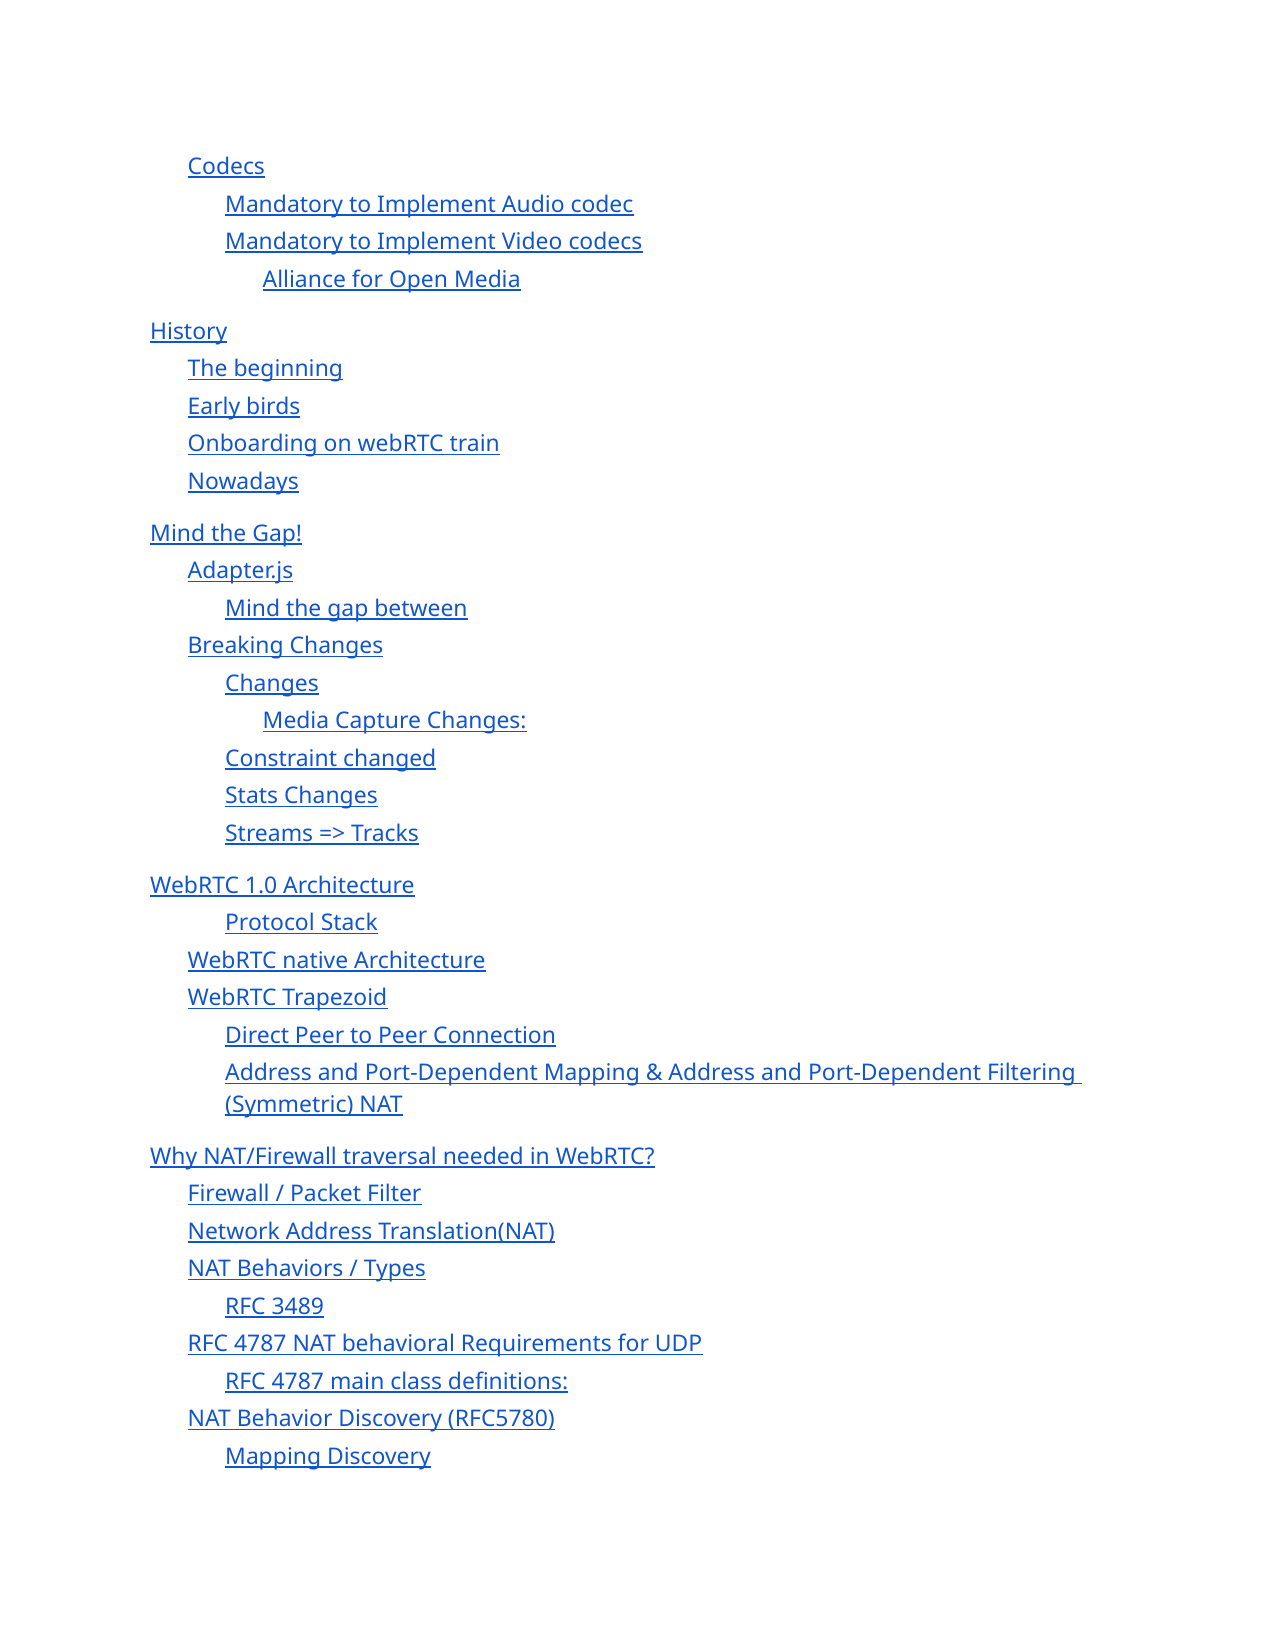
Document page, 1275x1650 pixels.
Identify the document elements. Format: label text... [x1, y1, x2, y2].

text WebRTC Trapezoid [187, 981, 1125, 1012]
text The beginning [187, 352, 1125, 383]
text Onboarding on webRTC train [187, 427, 1125, 458]
text Media Capture Changes: [262, 704, 1125, 735]
text Mind the Gap! [150, 517, 1125, 548]
text Alliance for Open Media [262, 262, 1125, 294]
text Stats Changes [225, 779, 1125, 810]
text Firewall / Packet Filter [187, 1177, 1125, 1208]
text Mandatory to Implement Audio codec [225, 187, 1125, 219]
text Codecs [187, 150, 1125, 181]
text WebRTC 1.0 Architecture [150, 869, 1125, 900]
text NAT Behaviors / Types [187, 1252, 1125, 1283]
text Mandatory to Implement Video codecs [225, 225, 1125, 256]
text History [150, 314, 1125, 346]
text Changes [225, 667, 1125, 698]
text Mind the gap between [225, 592, 1125, 623]
text RFC 4787 main class definitions: [225, 1364, 1125, 1396]
text Constraint changed [225, 742, 1125, 773]
text RFC 4787 NAT behavioral Requirements for UDP [187, 1327, 1125, 1358]
text WebRTC native Architecture [187, 944, 1125, 975]
text Nowadays [187, 464, 1125, 496]
text Protocol Stack [225, 906, 1125, 937]
text RFC 3489 [225, 1289, 1125, 1321]
text Breaking Changes [187, 629, 1125, 660]
text Streams => Tracks [225, 817, 1125, 848]
text Network Address Translation(NAT) [187, 1214, 1125, 1246]
text Why NAT/Firewall traversal needed in WebRTC? [150, 1139, 1125, 1171]
text NAT Behavior Discovery (RFC5780) [187, 1402, 1125, 1433]
text Early birds [187, 389, 1125, 421]
text Adapter.js [187, 554, 1125, 585]
text Address and Port-Dependent Mapping & Address and Port-Dependent Filtering (Symmetric) NAT [225, 1056, 1125, 1119]
text Direct Peer to Peer Connection [225, 1019, 1125, 1050]
text Mapping Discovery [225, 1439, 1125, 1471]
